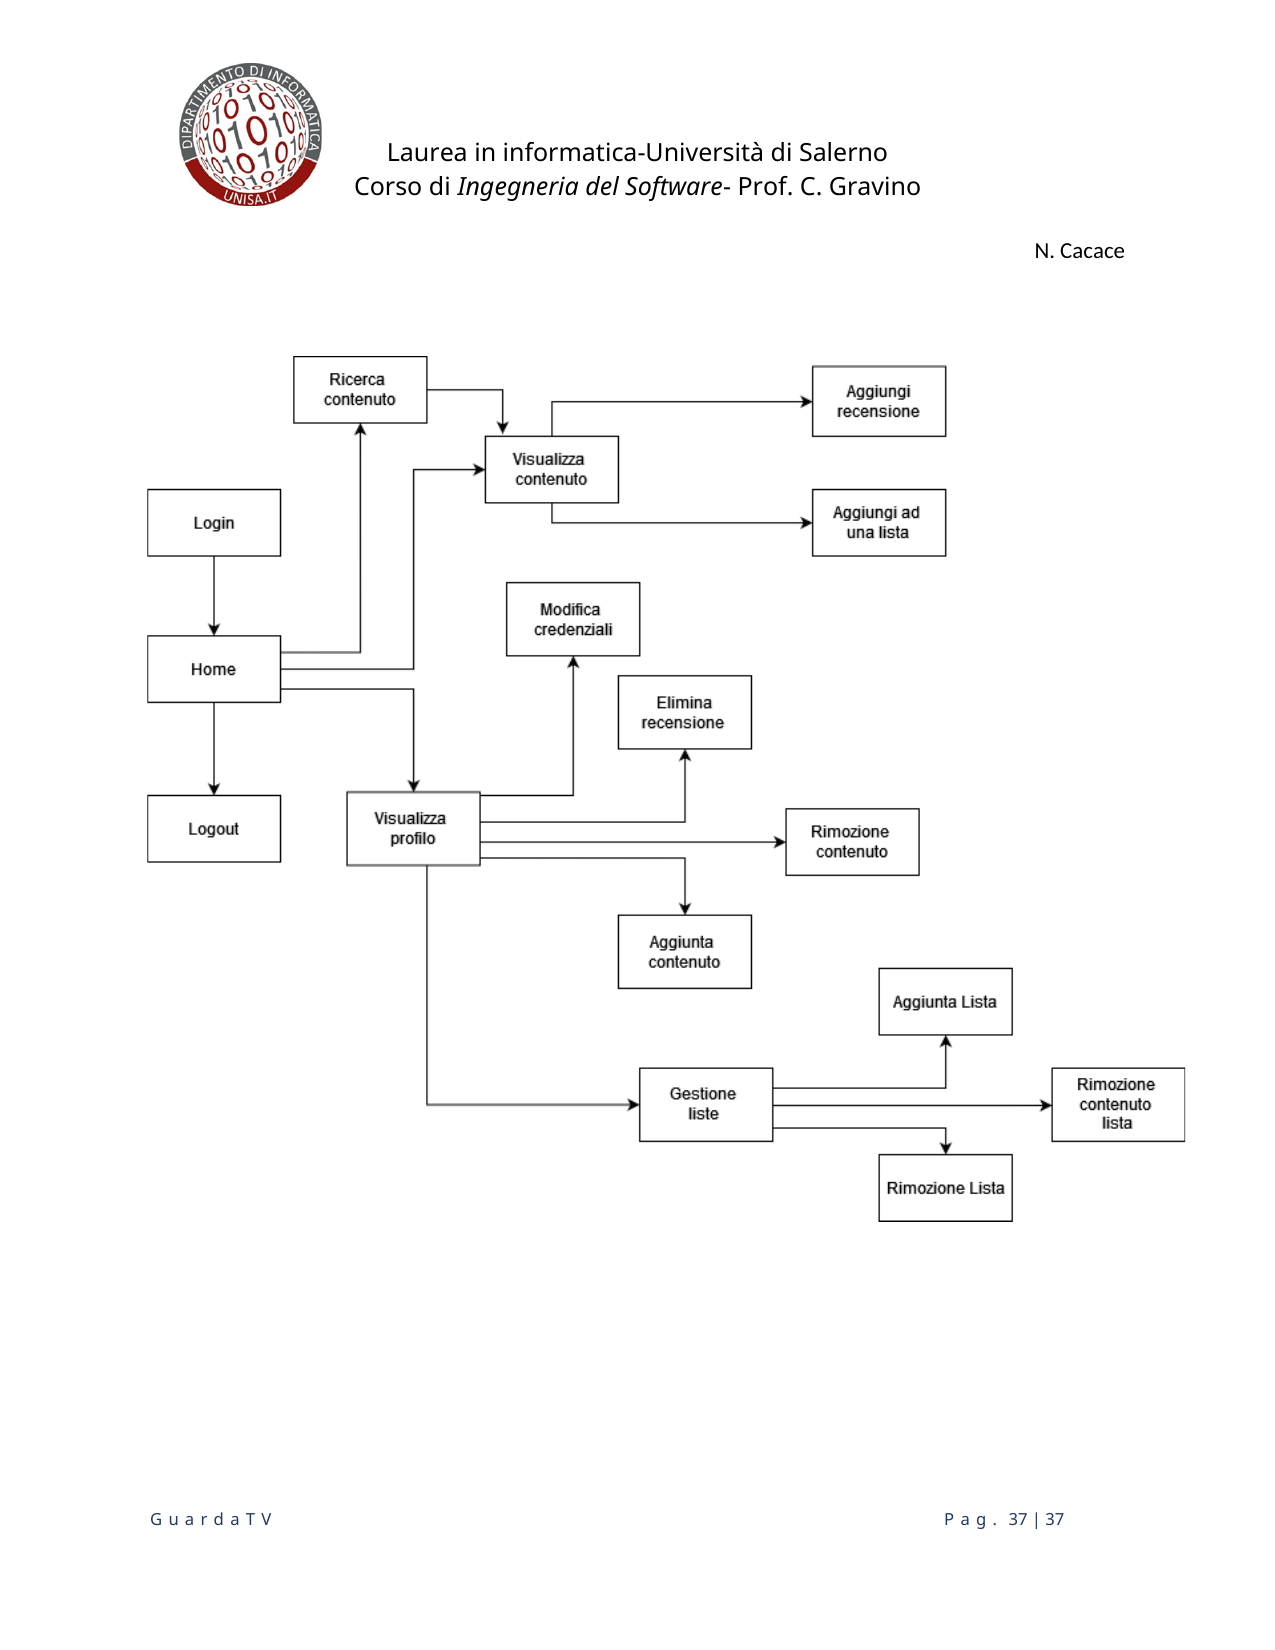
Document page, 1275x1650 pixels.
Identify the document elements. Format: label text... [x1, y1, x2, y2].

text N. Cacace [150, 236, 1125, 264]
